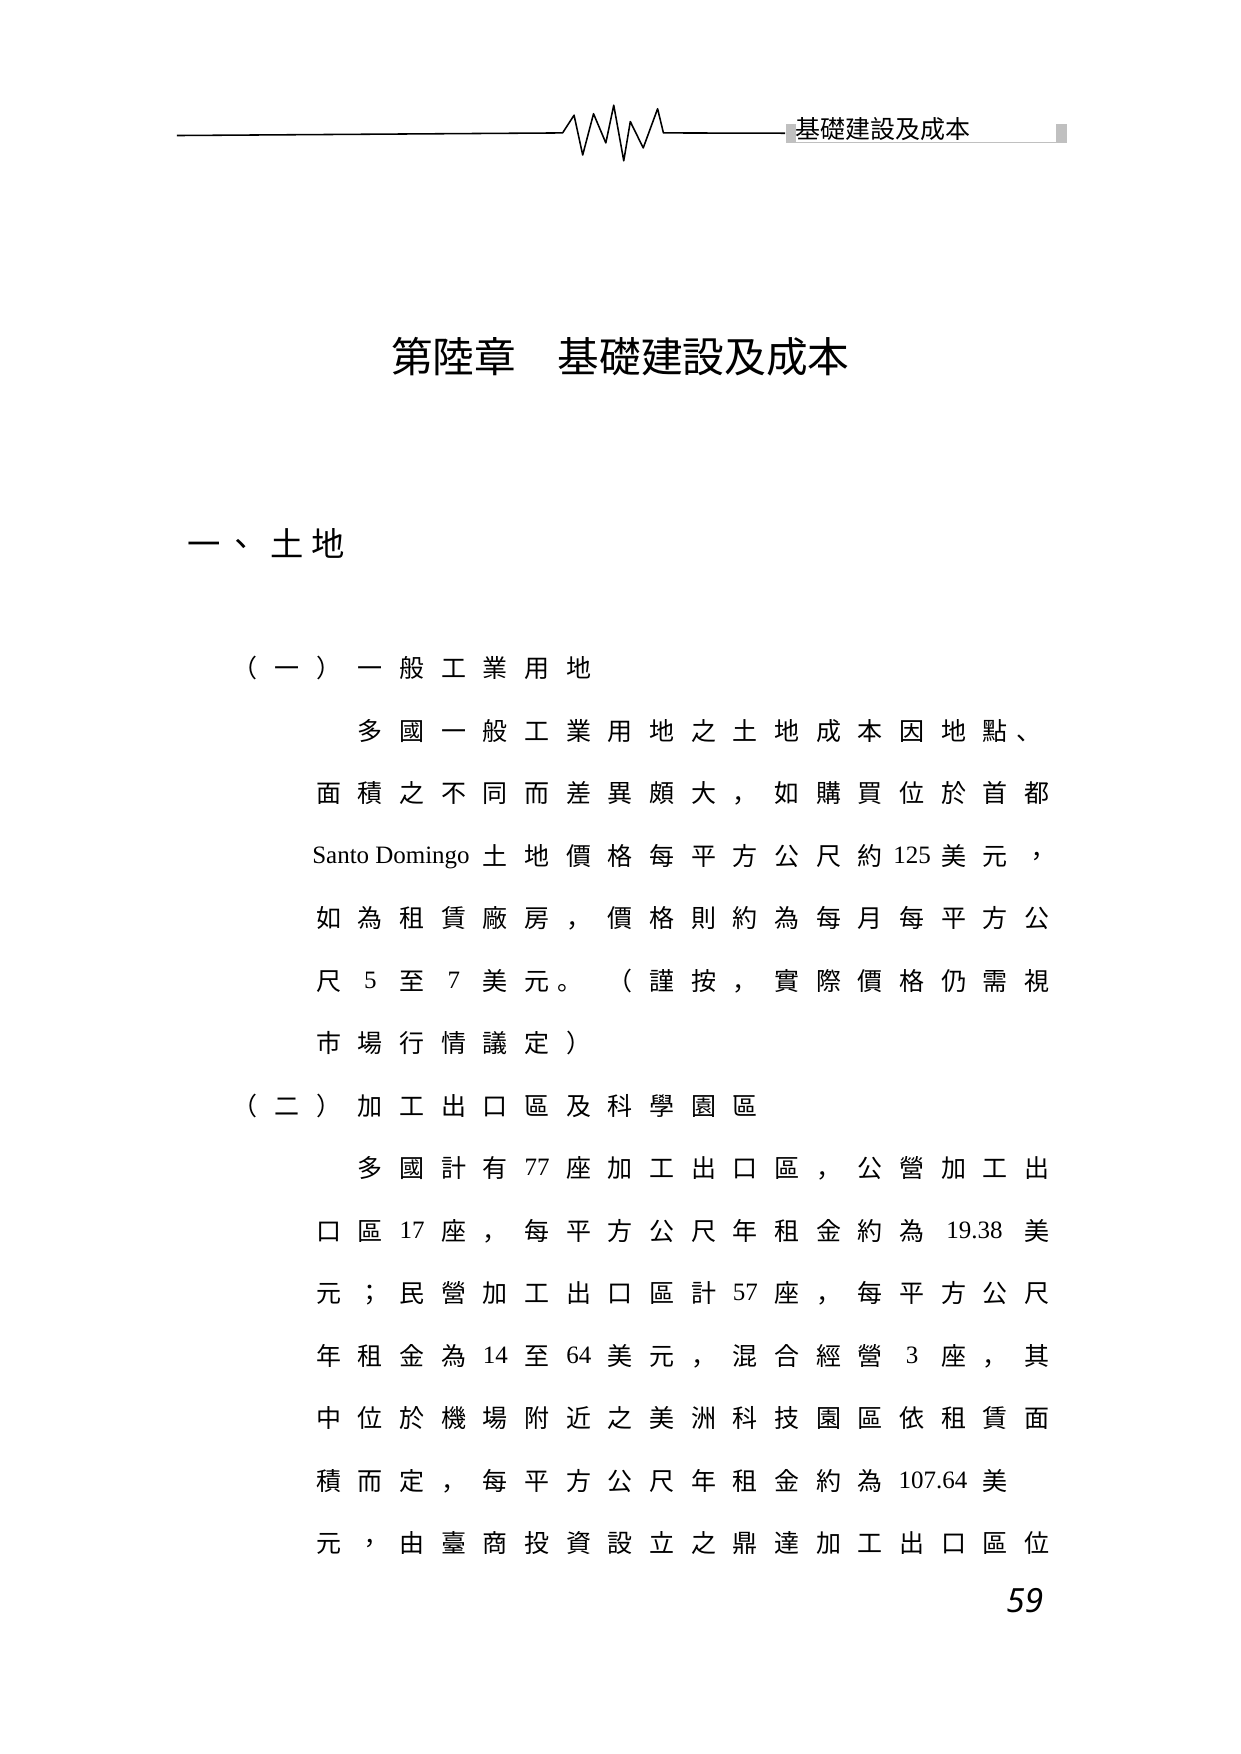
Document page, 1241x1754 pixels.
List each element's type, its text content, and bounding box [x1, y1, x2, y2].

text （一）一般工業用地 [207, 625, 1058, 688]
text 多國一般工業用地之土地成本因地點、面積之不同而差異頗大，如購買位於首都Santo Domingo土地價格每平方公尺約125美元，如為租賃廠房，價格則約為每月每平方公尺5至7美元。（謹按，實際價格仍需視市場行情議定） [281, 688, 1058, 1063]
text 一、土地 [183, 500, 1058, 563]
text （二）加工出口區及科學園區 [207, 1063, 1058, 1125]
text 多國計有77座加工出口區，公營加工出口區17座，每平方公尺年租金約為19.38美元；民營加工出口區計57座，每平方公尺年租金為14至64美元，混合經營3座，其中位於機場附近之美洲科技園區依租賃面積而定，每平方公尺年租金約為107.64美元，由臺商投資設立之鼎達加工出口區位 [281, 1125, 1058, 1563]
text 第陸章 基礎建設及成本 [183, 313, 1058, 375]
